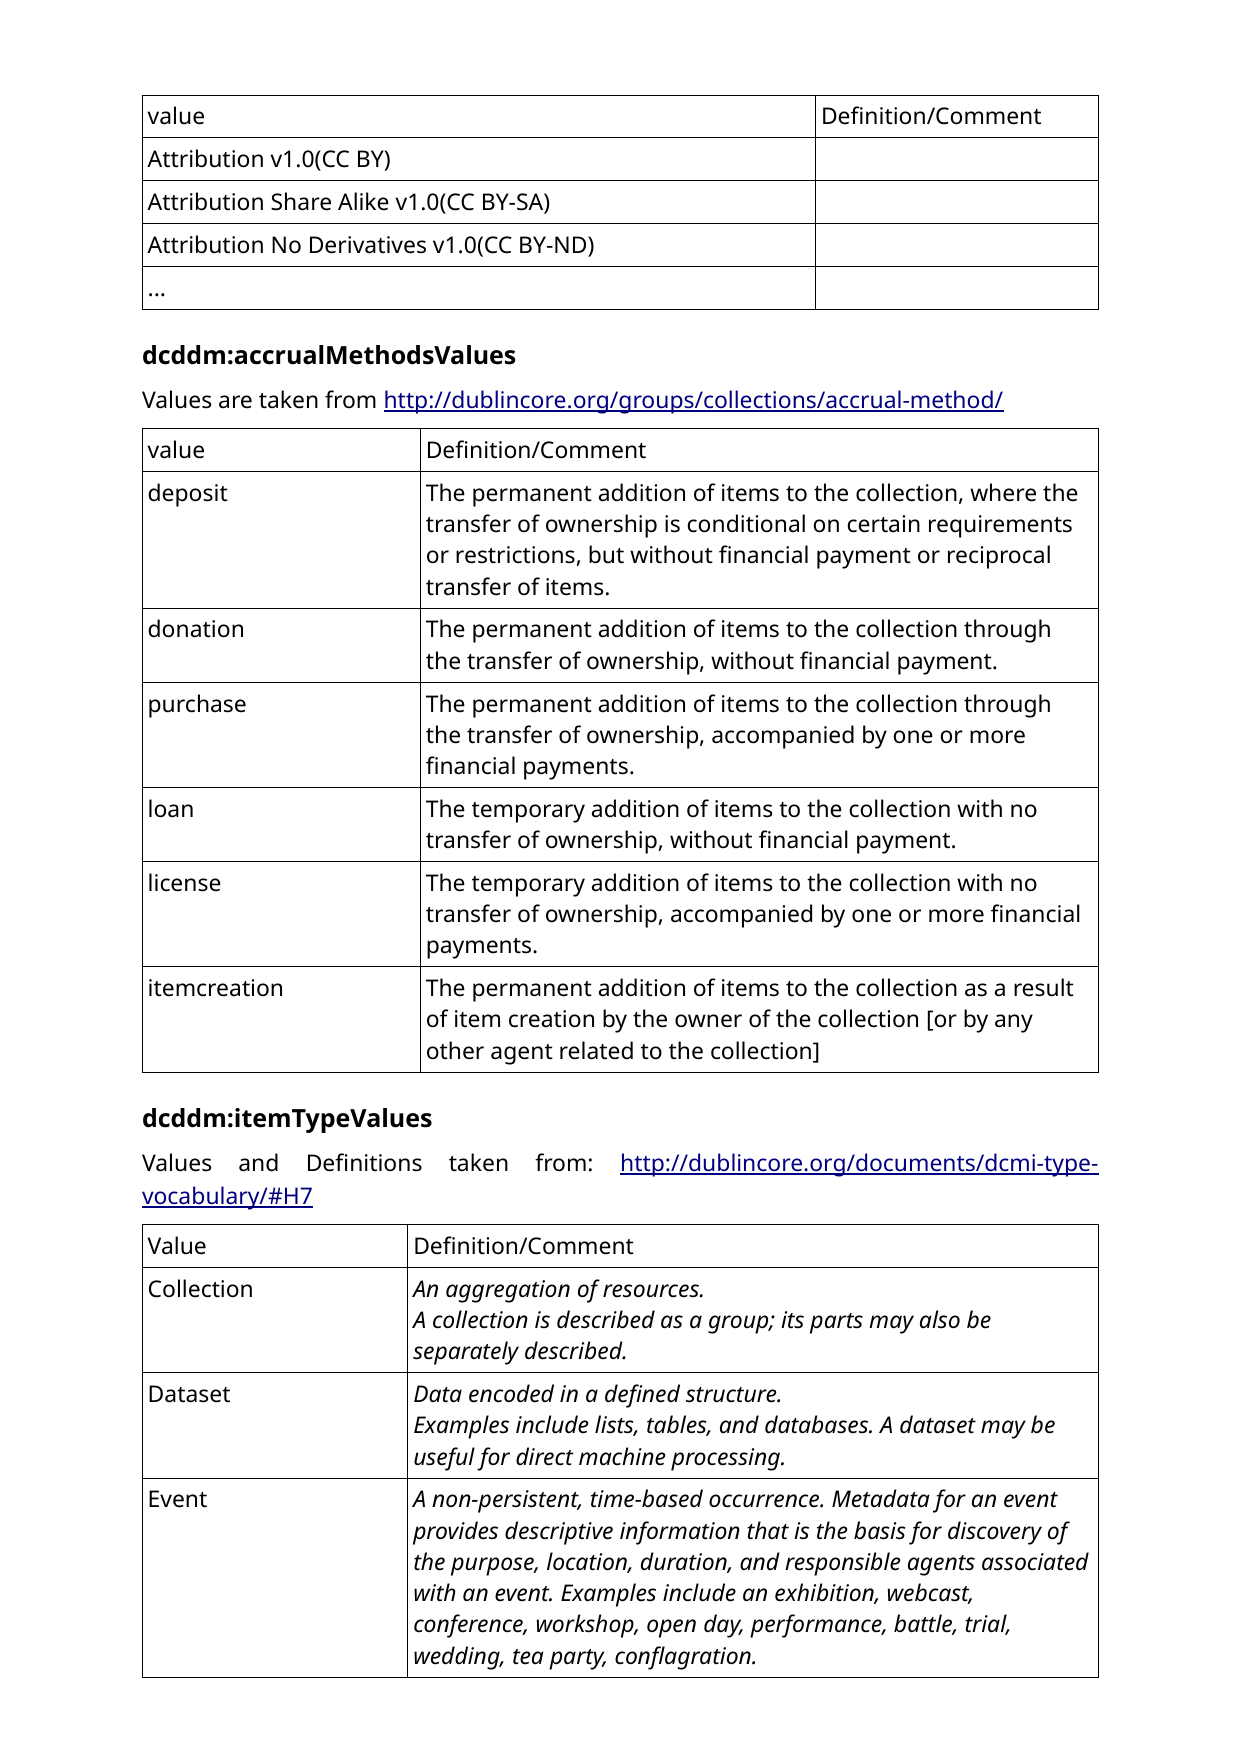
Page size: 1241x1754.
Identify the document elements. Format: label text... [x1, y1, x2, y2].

table_cell Collection [143, 1268, 407, 1372]
table_cell The temporary addition of items to the collection with no transfer of ownership, without financial payment. [421, 788, 1098, 861]
table_cell license [143, 862, 420, 966]
table_cell itemcreation [143, 967, 420, 1072]
table_cell [816, 267, 1098, 308]
table_cell [816, 224, 1098, 266]
table_cell The temporary addition of items to the collection with no transfer of ownership, accompanied by one or more financial payments. [421, 862, 1098, 966]
table_cell ... [143, 267, 815, 308]
table_header Definition/Comment [408, 1225, 1098, 1267]
table_header Definition/Comment [421, 429, 1098, 471]
table_cell Event [143, 1479, 407, 1677]
subtitle dcddm:accrualMethodsValues [142, 338, 1098, 372]
table_cell The permanent addition of items to the collection, where the transfer of ownership is conditional on certain requirements or restrictions, but without financial payment or reciprocal transfer of items. [421, 472, 1098, 608]
table_cell Dataset [143, 1373, 407, 1478]
table_header Value [143, 1225, 407, 1267]
text Values are taken from http://dublincore.org/groups/collections/accrual-method/ [142, 384, 1098, 415]
table_cell Data encoded in a defined structure. Examples include lists, tables, and databases. A dataset may be useful for direct machine processing. [408, 1373, 1098, 1478]
table_header value [143, 429, 420, 471]
table_cell The permanent addition of items to the collection through the transfer of ownership, without financial payment. [421, 609, 1098, 682]
table_cell An aggregation of resources. A collection is described as a group; its parts may also be separately described. [408, 1268, 1098, 1372]
table_header Definition/Comment [816, 96, 1098, 137]
table_cell donation [143, 609, 420, 682]
table_cell loan [143, 788, 420, 861]
table_cell The permanent addition of items to the collection through the transfer of ownership, accompanied by one or more financial payments. [421, 683, 1098, 787]
table_cell deposit [143, 472, 420, 608]
table_cell [816, 138, 1098, 180]
table_cell Attribution Share Alike v1.0(CC BY-SA) [143, 181, 815, 223]
table_cell purchase [143, 683, 420, 787]
table_cell The permanent addition of items to the collection as a result of item creation by the owner of the collection [or by any other agent related to the collection] [421, 967, 1098, 1072]
table_header value [143, 96, 815, 137]
text Values and Definitions taken from: http://dublincore.org/documents/dcmi-type-vocabulary/#H7 [142, 1147, 1098, 1211]
subtitle dcddm:itemTypeValues [142, 1101, 1098, 1135]
table_cell [816, 181, 1098, 223]
table_cell Attribution v1.0(CC BY) [143, 138, 815, 180]
table_cell Attribution No Derivatives v1.0(CC BY-ND) [143, 224, 815, 266]
table_cell A non-persistent, time-based occurrence. Metadata for an event provides descriptive information that is the basis for discovery of the purpose, location, duration, and responsible agents associated with an event. Examples include an exhibition, webcast, conference, workshop, open day, performance, battle, trial, wedding, tea party, conflagration. [408, 1479, 1098, 1677]
